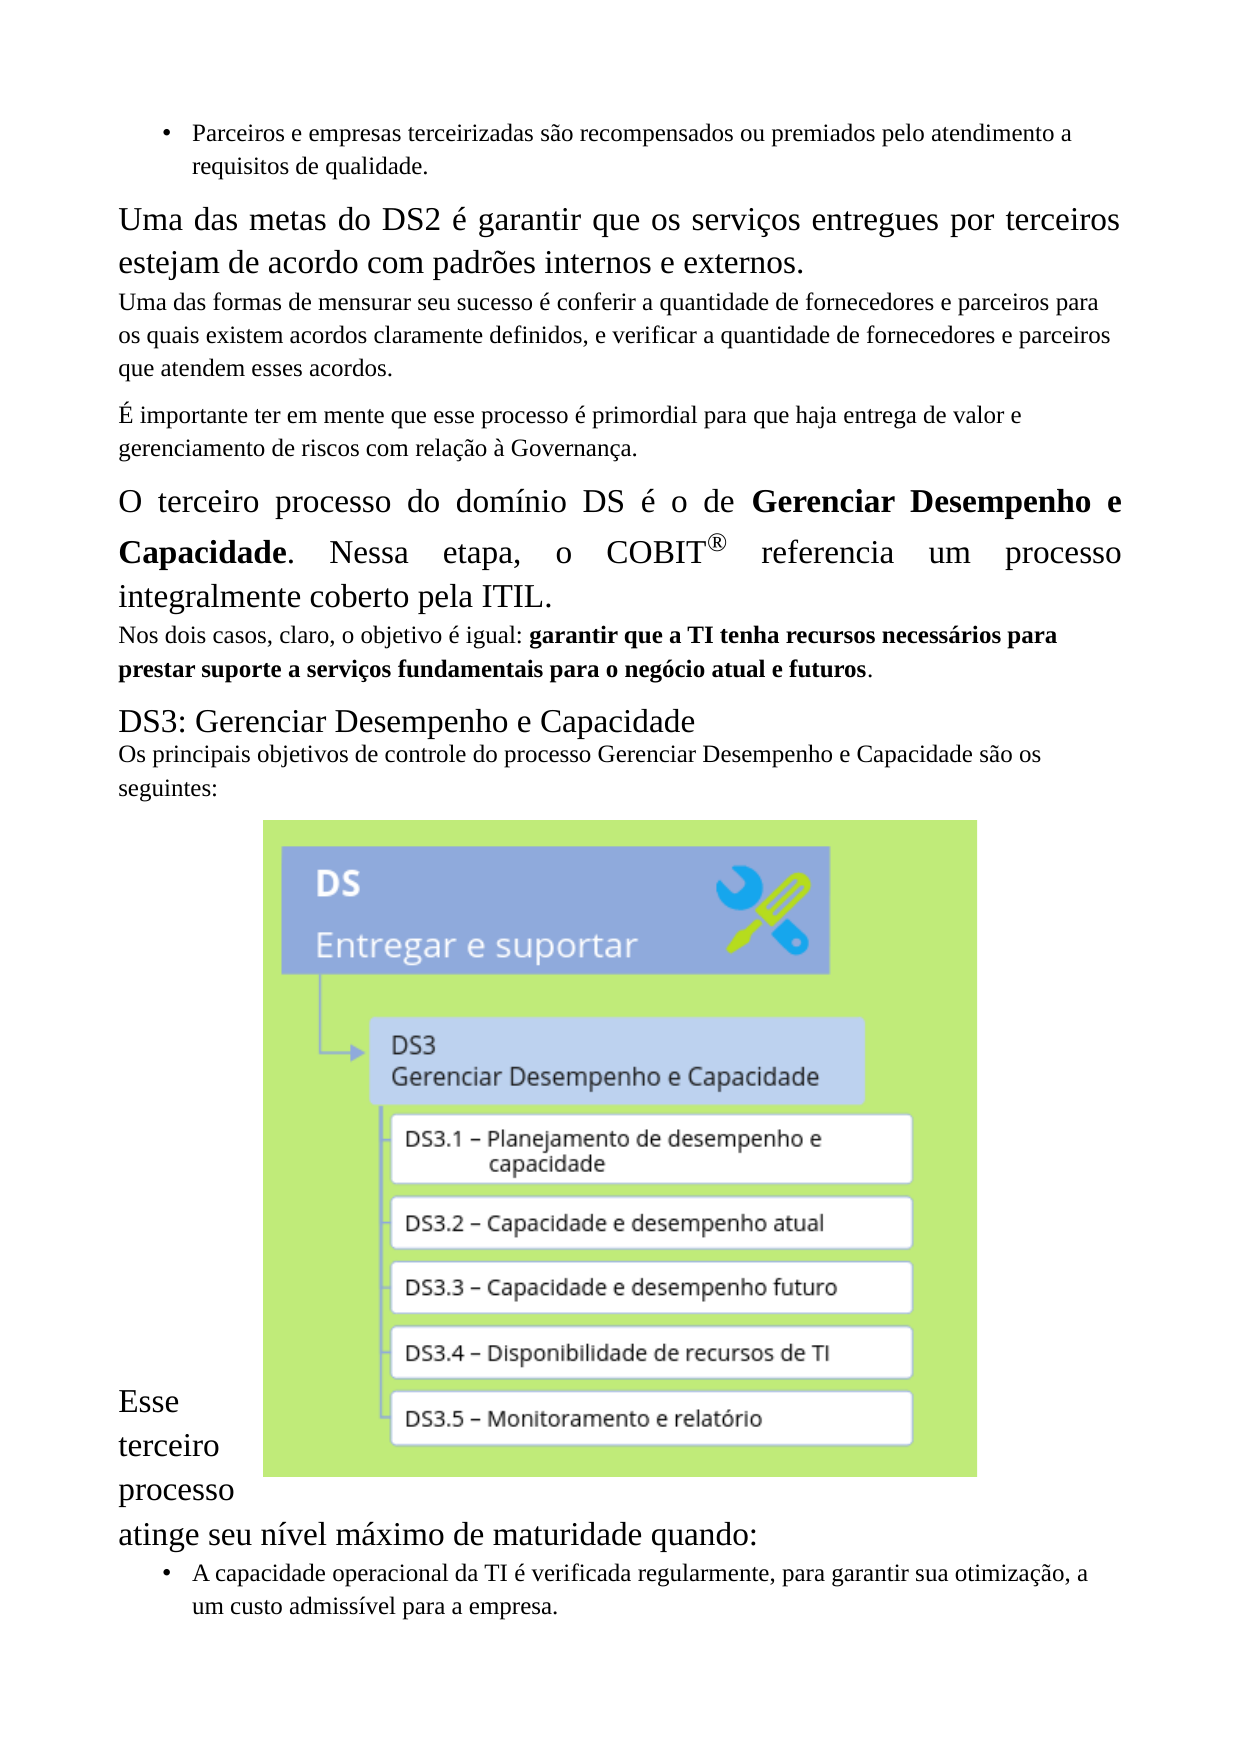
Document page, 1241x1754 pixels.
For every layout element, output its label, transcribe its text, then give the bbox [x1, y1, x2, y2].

text O terceiro processo do domínio DS é o de Gerenciar Desempenho e Capacidade. Nessa etapa, o COBIT® referencia um processo integralmente coberto pela ITIL. [118, 481, 1122, 615]
text Uma das formas de mensurar seu sucesso é conferir a quantidade de fornecedores e parceiros para os quais existem acordos claramente definidos, e verificar a quantidade de fornecedores e parceiros que atendem esses acordos. [118, 287, 1122, 382]
text Uma das metas do DS2 é garantir que os serviços entregues por terceiros estejam de acordo com padrões internos e externos. [118, 199, 1122, 281]
subtitle DS3: Gerenciar Desempenho e Capacidade [118, 701, 1122, 739]
picture [263, 820, 978, 1477]
list Parceiros e empresas terceirizadas são recompensados ou premiados pelo atendimento a requisitos de qualidade. [162, 118, 1122, 180]
text Os principais objetivos de controle do processo Gerenciar Desempenho e Capacidade são os seguintes: [118, 739, 1122, 801]
text Nos dois casos, claro, o objetivo é igual: garantir que a TI tenha recursos necessários para prestar suporte a serviços fundamentais para o negócio atual e futuros. [118, 621, 1122, 682]
list A capacidade operacional da TI é verificada regularmente, para garantir sua otimização, a um custo admissível para a empresa. [162, 1558, 1122, 1619]
text Esse terceiro processo atinge seu nível máximo de maturidade quando: [118, 1382, 1122, 1552]
text É importante ter em mente que esse processo é primordial para que haja entrega de valor e gerenciamento de riscos com relação à Governança. [118, 401, 1122, 462]
